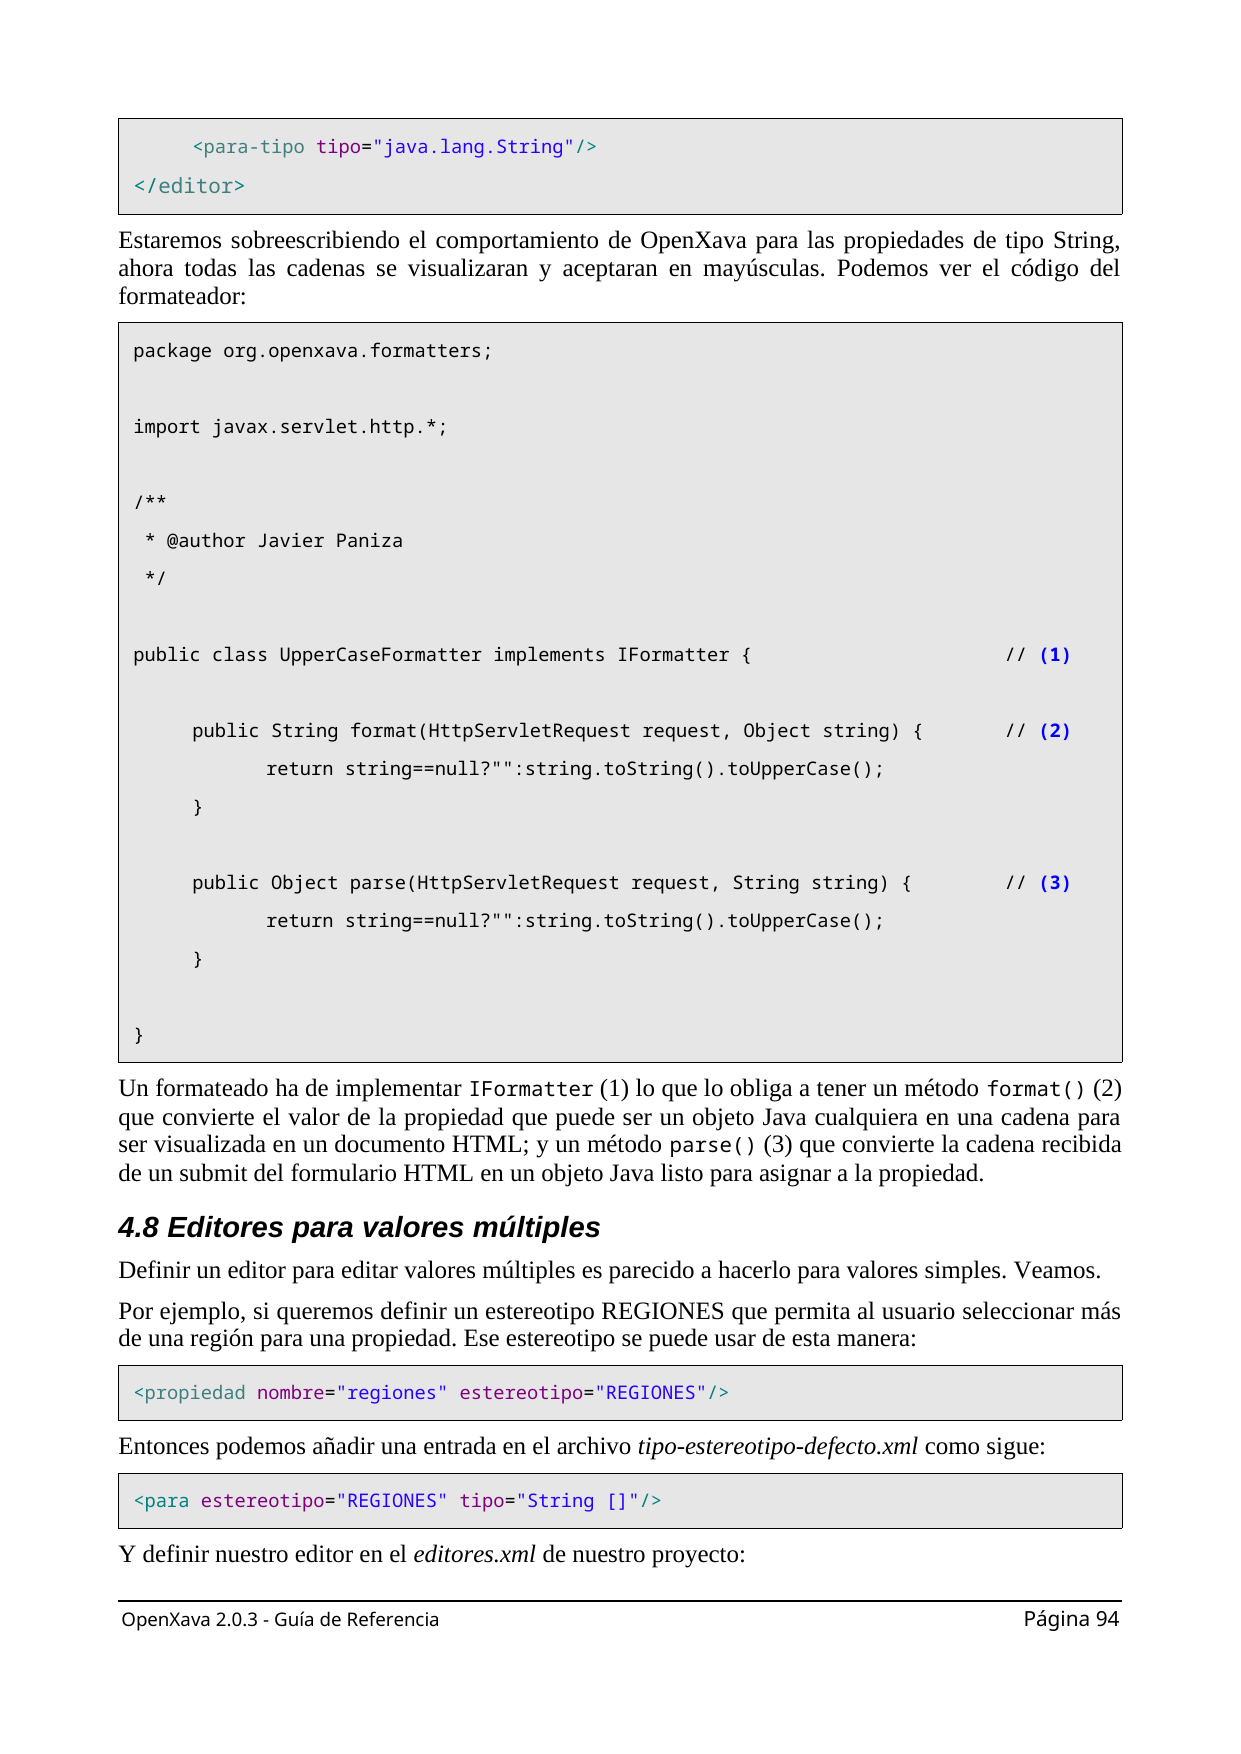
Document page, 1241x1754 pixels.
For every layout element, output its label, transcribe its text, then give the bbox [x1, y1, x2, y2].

subtitle Editores para valores múltiples [118, 1211, 1122, 1244]
text /** [119, 474, 1122, 512]
text } [119, 931, 1122, 969]
text * @author Javier Paniza [119, 512, 1122, 550]
text </editor> [119, 156, 1122, 214]
text Por ejemplo, si queremos definir un estereotipo REGIONES que permita al usuario seleccionar más de una región para una propiedad. Ese estereotipo se puede usar de esta manera: [118, 1297, 1122, 1352]
text public class UpperCaseFormatter implements IFormatter { // (1) [119, 626, 1122, 664]
text public String format(HttpServletRequest request, Object string) { // (2) [119, 702, 1122, 741]
text public Object parse(HttpServletRequest request, String string) { // (3) [119, 854, 1122, 893]
text import javax.servlet.http.*; [119, 398, 1122, 436]
text } [119, 778, 1122, 817]
text } [119, 1007, 1122, 1062]
text Definir un editor para editar valores múltiples es parecido a hacerlo para valores simples. Veamos. [118, 1257, 1122, 1284]
text Estaremos sobreescribiendo el comportamiento de OpenXava para las propiedades de tipo String, ahora todas las cadenas se visualizaran y aceptaran en mayúsculas. Podemos ver el código del formateador: [118, 227, 1122, 310]
text <propiedad nombre="regiones" estereotipo="REGIONES"/> [119, 1366, 1122, 1420]
text <para-tipo tipo="java.lang.String"/> [119, 119, 1122, 156]
text return string==null?"":string.toString().toUpperCase(); [119, 893, 1122, 931]
text <para estereotipo="REGIONES" tipo="String []"/> [119, 1474, 1122, 1528]
text package org.openxava.formatters; [119, 323, 1122, 360]
text */ [119, 550, 1122, 588]
text Y definir nuestro editor en el editores.xml de nuestro proyecto: [118, 1541, 1122, 1568]
text Entonces podemos añadir una entrada en el archivo tipo-estereotipo-defecto.xml como sigue: [118, 1432, 1122, 1460]
text return string==null?"":string.toString().toUpperCase(); [119, 741, 1122, 778]
text Un formateado ha de implementar IFormatter (1) lo que lo obliga a tener un método format() (2) que convierte el valor de la propiedad que puede ser un objeto Java cualquiera en una cadena para ser visualizada en un documento HTML; y un método parse() (3) que convierte la cadena recibida de un submit del formulario HTML en un objeto Java listo para asignar a la propiedad. [118, 1074, 1122, 1186]
